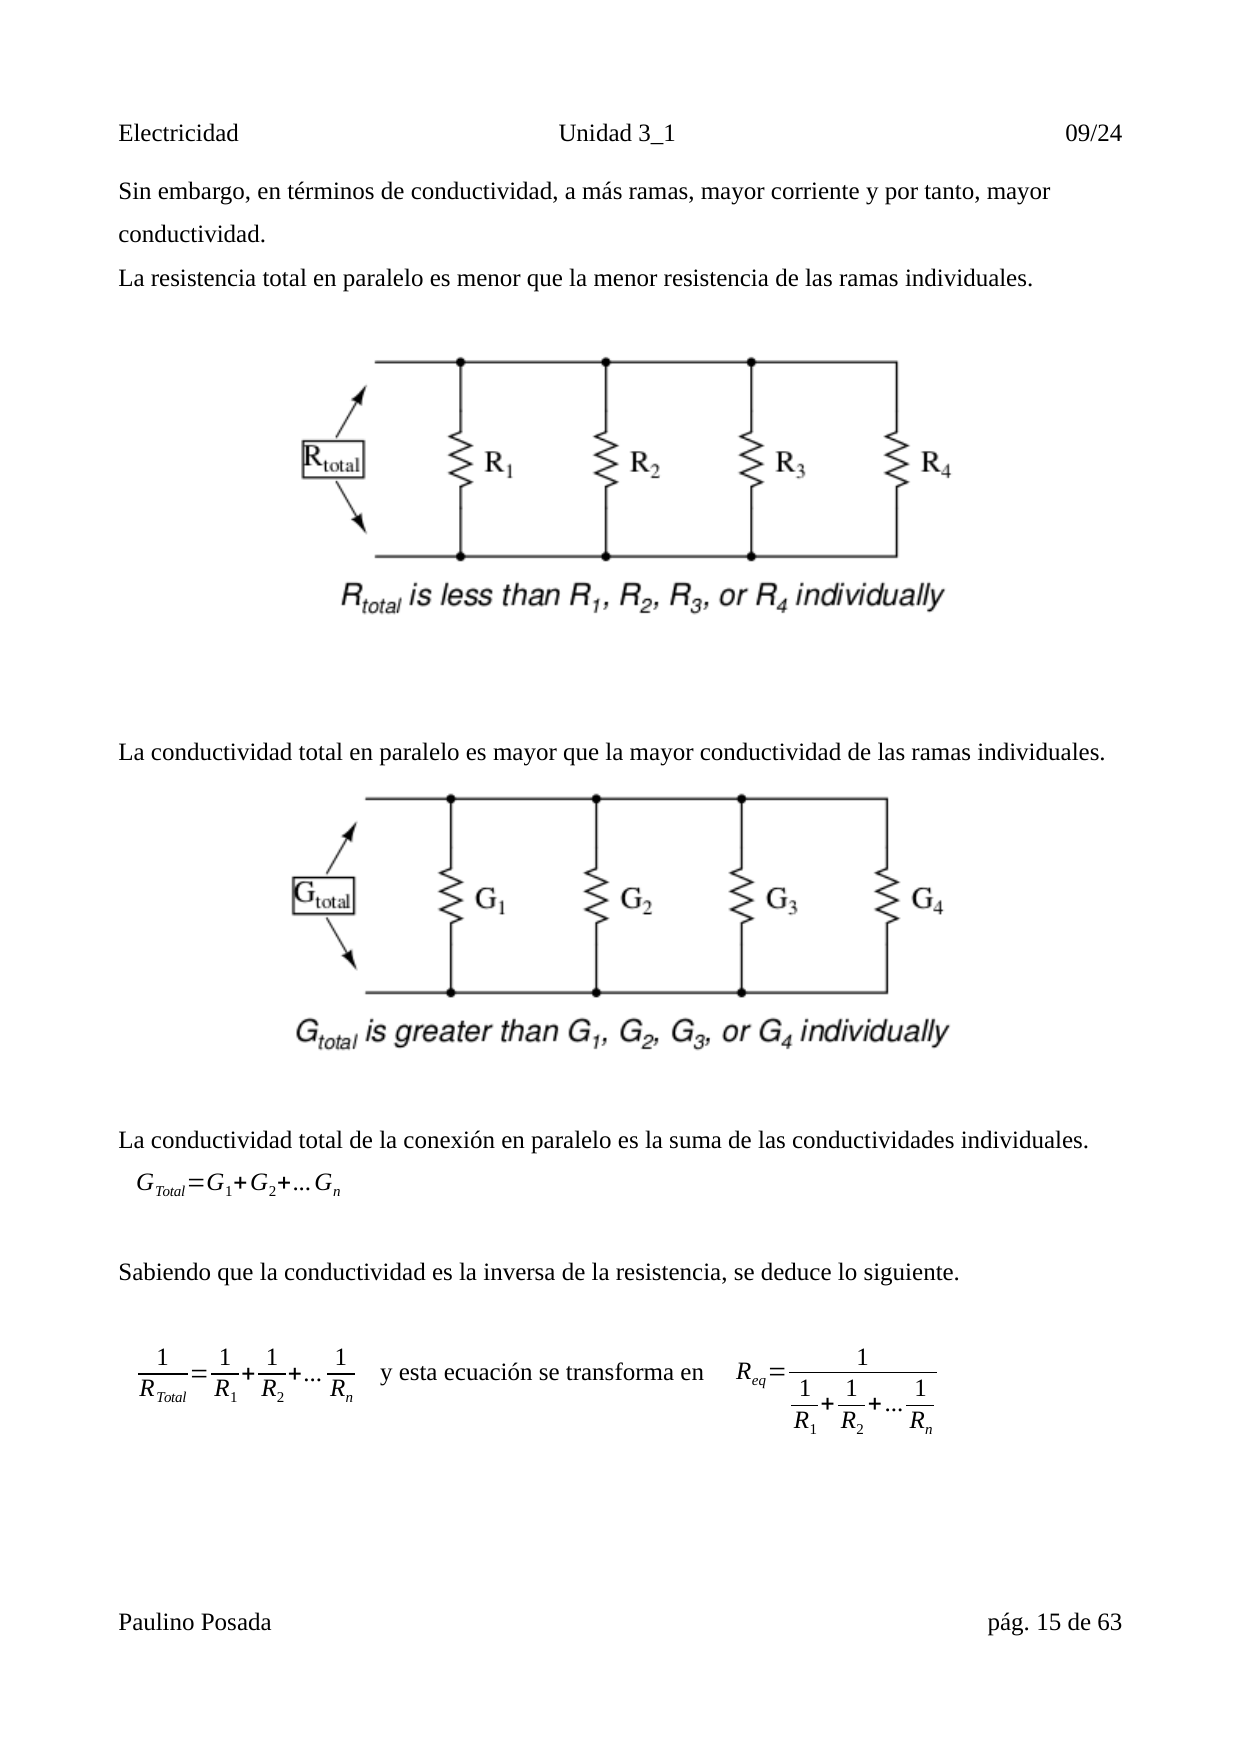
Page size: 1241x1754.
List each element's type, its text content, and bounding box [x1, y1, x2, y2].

text y esta ecuación se transforma en [118, 1343, 1122, 1438]
text La resistencia total en paralelo es menor que la menor resistencia de las ramas individuales. [118, 263, 1122, 291]
picture [275, 348, 965, 621]
text Sin embargo, en términos de conductividad, a más ramas, mayor corriente y por tanto, mayor conductividad. [118, 176, 1122, 248]
text Sabiendo que la conductividad es la inversa de la resistencia, se deduce lo siguiente. [118, 1257, 1122, 1286]
text La conductividad total en paralelo es mayor que la mayor conductividad de las ramas individuales. [118, 737, 1122, 766]
text La conductividad total de la conexión en paralelo es la suma de las conductividades individuales. [118, 1125, 1122, 1200]
picture [275, 780, 965, 1057]
